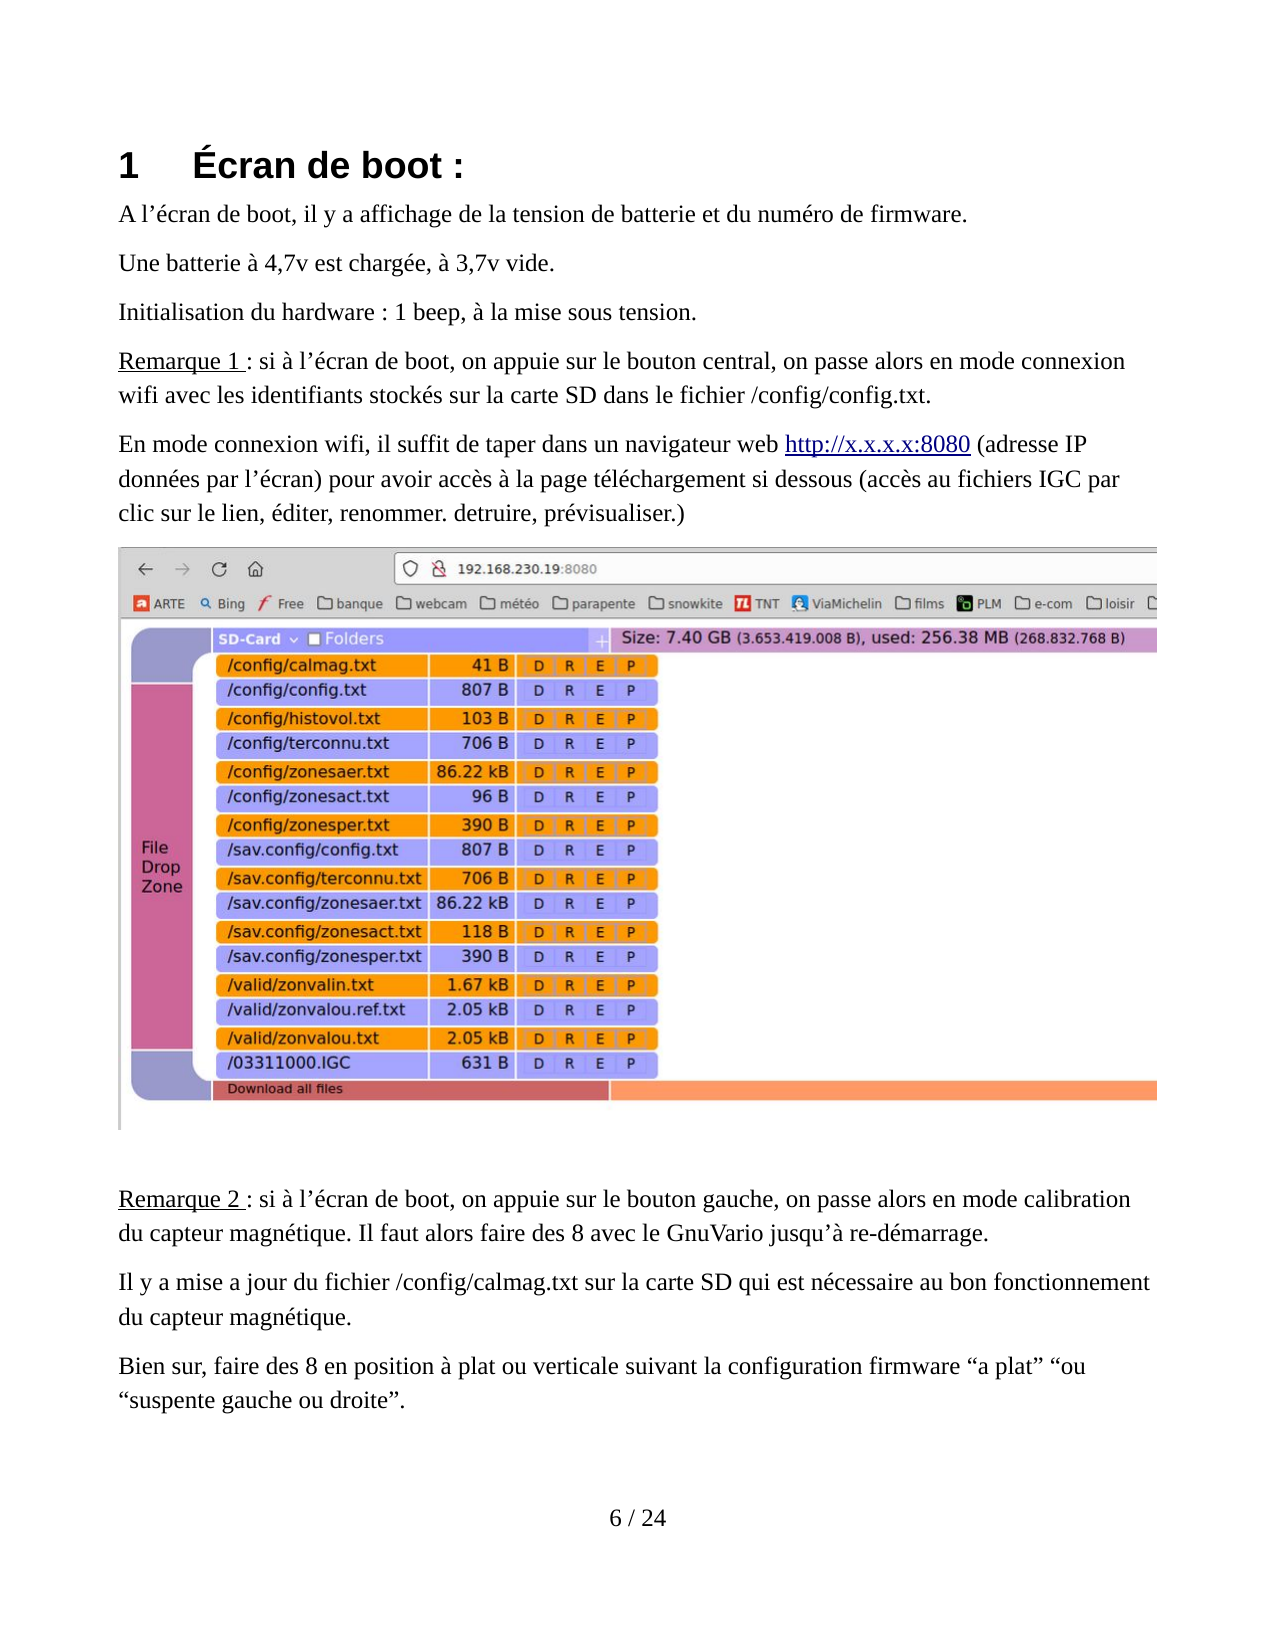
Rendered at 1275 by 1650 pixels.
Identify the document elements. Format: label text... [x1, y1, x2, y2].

text A l’écran de boot, il y a affichage de la tension de batterie et du numéro de firmware. [118, 199, 1157, 227]
text Remarque 1 : si à l’écran de boot, on appuie sur le bouton central, on passe alors en mode connexion wifi avec les identifiants stockés sur la carte SD dans le fichier /config/config.txt. [118, 346, 1157, 409]
text Initialisation du hardware : 1 beep, à la mise sous tension. [118, 297, 1157, 326]
text Bien sur, faire des 8 en position à plat ou verticale suivant la configuration firmware “a plat” “ou “suspente gauche ou droite”. [118, 1351, 1157, 1414]
text En mode connexion wifi, il suffit de taper dans un navigateur web http://x.x.x.x:8080 (adresse IP données par l’écran) pour avoir accès à la page téléchargement si dessous (accès au fichiers IGC par clic sur le lien, éditer, renommer. detruire, prévisualiser.) [118, 429, 1157, 527]
picture [118, 547, 1157, 1130]
text Il y a mise a jour du fichier /config/calmag.txt sur la carte SD qui est nécessaire au bon fonctionnement du capteur magnétique. [118, 1267, 1157, 1331]
subtitle Écran de boot : [118, 143, 1157, 186]
text Remarque 2 : si à l’écran de boot, on appuie sur le bouton gauche, on passe alors en mode calibration du capteur magnétique. Il faut alors faire des 8 avec le GnuVario jusqu’à re-démarrage. [118, 1184, 1157, 1247]
text Une batterie à 4,7v est chargée, à 3,7v vide. [118, 248, 1157, 277]
